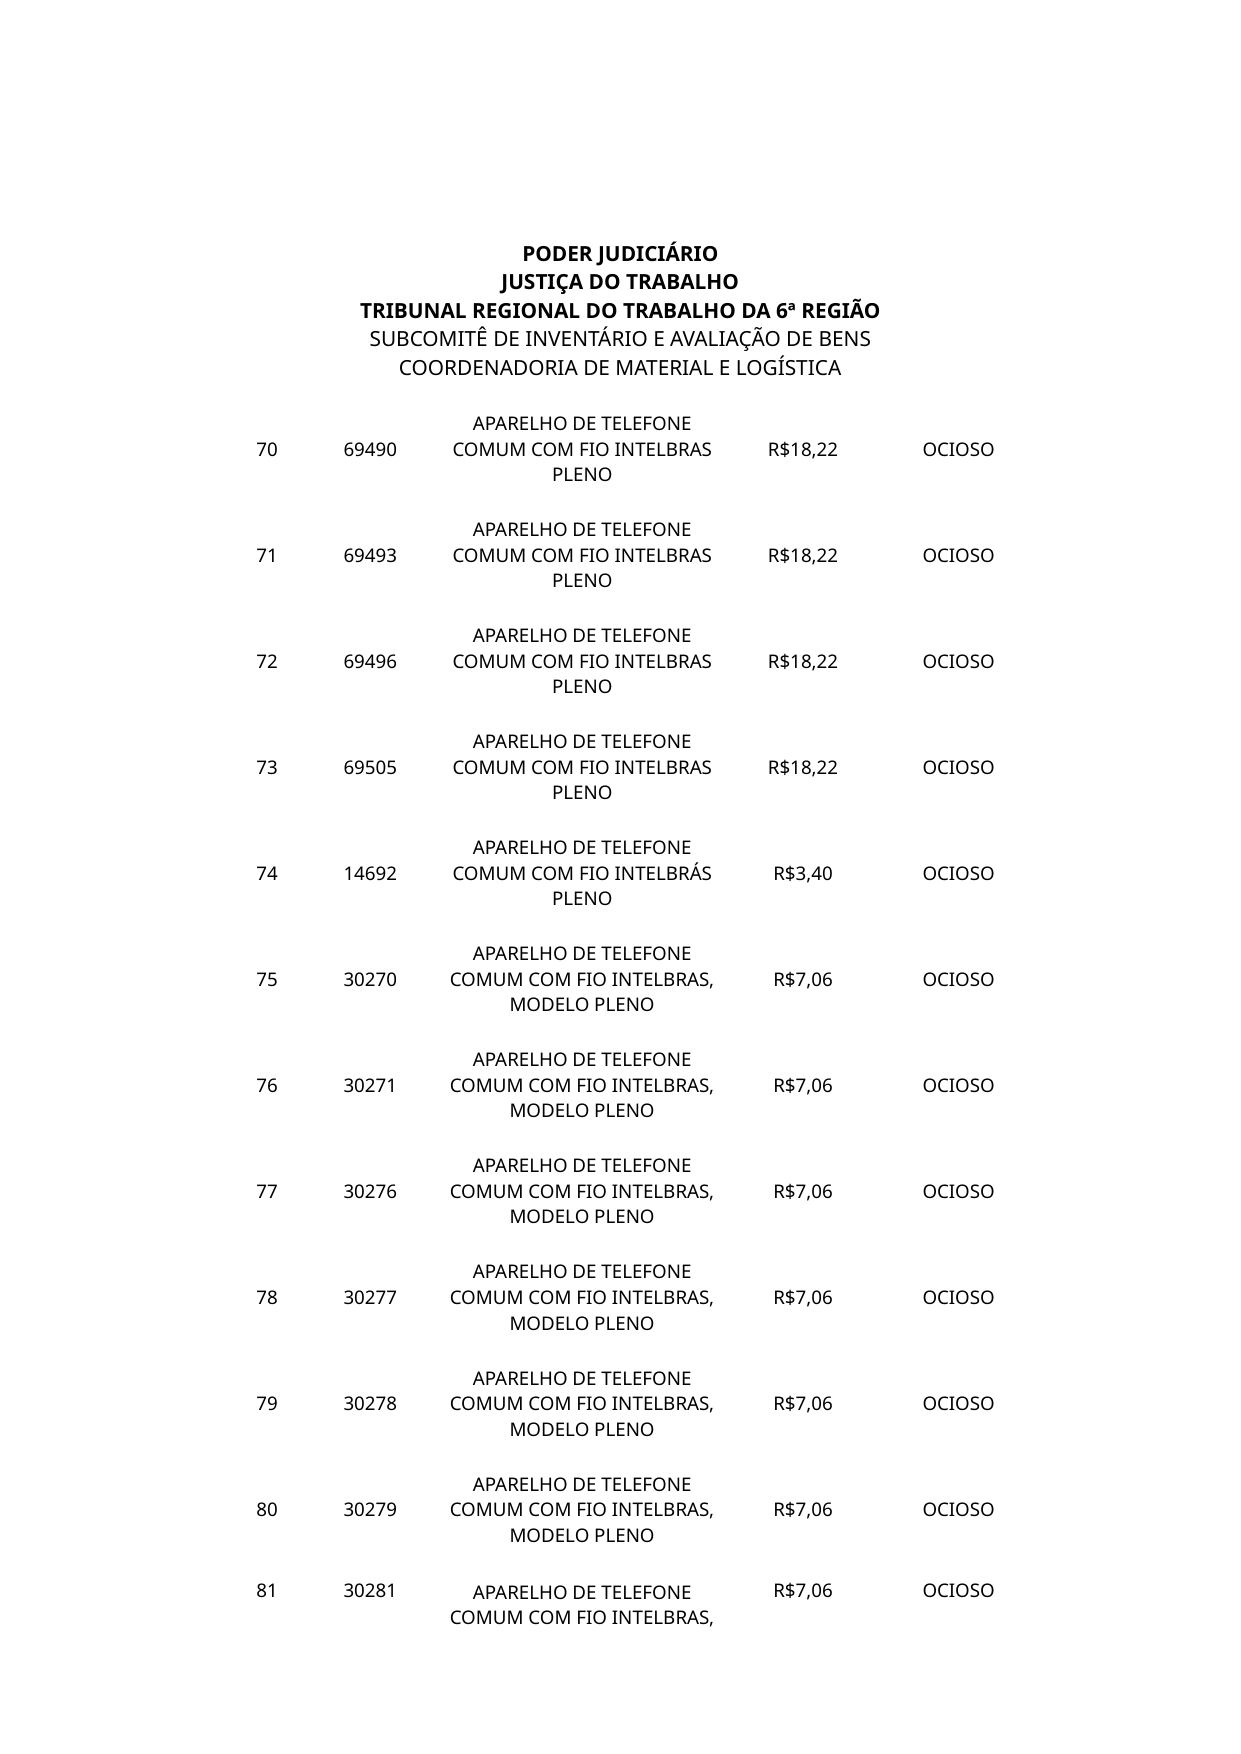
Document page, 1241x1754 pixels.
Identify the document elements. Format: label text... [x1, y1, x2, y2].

table_cell 76 [228, 1047, 305, 1153]
table_cell OCIOSO [876, 941, 1041, 1047]
table_cell R$7,06 [729, 1153, 876, 1259]
table_cell 72 [228, 623, 305, 729]
table_cell OCIOSO [876, 729, 1041, 835]
table_cell 71 [228, 517, 305, 623]
table_cell R$18,22 [729, 517, 876, 623]
table_cell 75 [228, 941, 305, 1047]
table_cell OCIOSO [876, 411, 1041, 517]
table_cell 69505 [305, 729, 434, 835]
table_cell R$7,06 [729, 941, 876, 1047]
table_cell APARELHO DE TELEFONE COMUM COM FIO INTELBRAS, MODELO PLENO [435, 941, 729, 1047]
table_cell R$3,40 [729, 835, 876, 941]
table_cell OCIOSO [876, 517, 1041, 623]
table_cell 80 [228, 1471, 305, 1577]
table_cell APARELHO DE TELEFONE COMUM COM FIO INTELBRAS PLENO [435, 729, 729, 835]
table_cell R$7,06 [729, 1047, 876, 1153]
table_cell 30270 [305, 941, 434, 1047]
table_cell OCIOSO [876, 1047, 1041, 1153]
table_cell 69493 [305, 517, 434, 623]
table_cell R$18,22 [729, 729, 876, 835]
table_cell R$7,06 [729, 1577, 876, 1632]
table_cell 30279 [305, 1471, 434, 1577]
table_cell OCIOSO [876, 1259, 1041, 1365]
table_cell APARELHO DE TELEFONE COMUM COM FIO INTELBRAS, MODELO PLENO [435, 1471, 729, 1577]
table_cell R$18,22 [729, 411, 876, 517]
table_cell OCIOSO [876, 1471, 1041, 1577]
table_cell 30271 [305, 1047, 434, 1153]
table_cell OCIOSO [876, 1365, 1041, 1471]
table_cell R$18,22 [729, 623, 876, 729]
table_cell APARELHO DE TELEFONE COMUM COM FIO INTELBRAS, MODELO PLENO [435, 1365, 729, 1471]
table_cell 30277 [305, 1259, 434, 1365]
table_cell APARELHO DE TELEFONE COMUM COM FIO INTELBRAS, MODELO PLENO [435, 1259, 729, 1365]
table_cell OCIOSO [876, 835, 1041, 941]
table_cell 70 [228, 411, 305, 517]
table_cell 81 [228, 1577, 305, 1632]
table_cell 79 [228, 1365, 305, 1471]
table_cell APARELHO DE TELEFONE COMUM COM FIO INTELBRAS PLENO [435, 411, 729, 517]
table_cell OCIOSO [876, 623, 1041, 729]
table_cell APARELHO DE TELEFONE COMUM COM FIO INTELBRAS, MODELO PLENO [435, 1047, 729, 1153]
table_cell APARELHO DE TELEFONE COMUM COM FIO INTELBRAS, MODELO PLENO [435, 1153, 729, 1259]
table_cell R$7,06 [729, 1259, 876, 1365]
table_cell APARELHO DE TELEFONE COMUM COM FIO INTELBRAS PLENO [435, 517, 729, 623]
table_cell OCIOSO [876, 1577, 1041, 1632]
table_cell 77 [228, 1153, 305, 1259]
table_cell 69496 [305, 623, 434, 729]
table_cell 69490 [305, 411, 434, 517]
table_cell APARELHO DE TELEFONE COMUM COM FIO INTELBRÁS PLENO [435, 835, 729, 941]
table_cell 78 [228, 1259, 305, 1365]
table_cell R$7,06 [729, 1365, 876, 1471]
table_cell 30278 [305, 1365, 434, 1471]
table_cell R$7,06 [729, 1471, 876, 1577]
table_cell 14692 [305, 835, 434, 941]
table_cell 74 [228, 835, 305, 941]
table_cell 30281 [305, 1577, 434, 1632]
table_cell 30276 [305, 1153, 434, 1259]
table_cell APARELHO DE TELEFONE COMUM COM FIO INTELBRAS PLENO [435, 623, 729, 729]
table_cell 73 [228, 729, 305, 835]
table_cell APARELHO DE TELEFONE COMUM COM FIO INTELBRAS, [435, 1577, 729, 1632]
table_cell OCIOSO [876, 1153, 1041, 1259]
